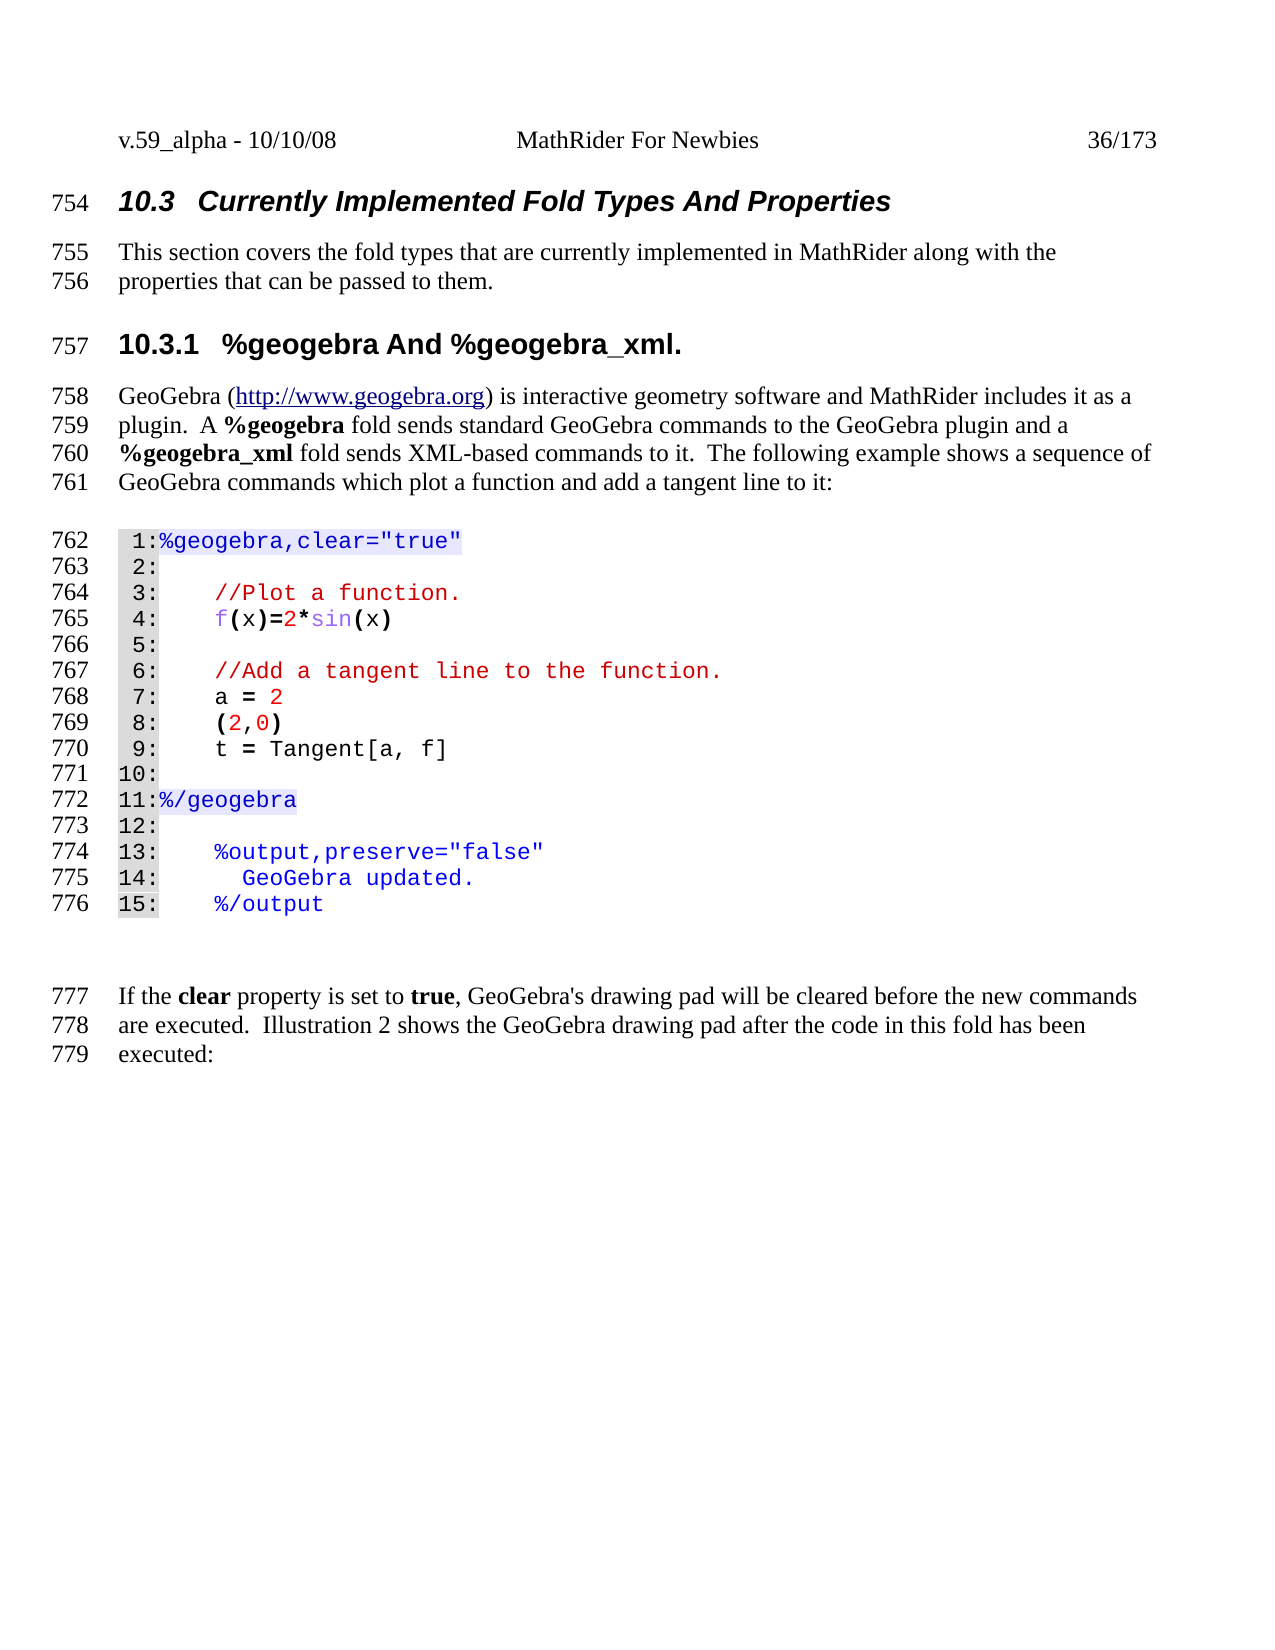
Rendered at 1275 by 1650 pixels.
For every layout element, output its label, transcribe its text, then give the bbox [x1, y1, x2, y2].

text 9: t = Tangent[a, f] [118, 737, 1157, 763]
text 7: a = 2 [118, 685, 1157, 711]
text This section covers the fold types that are currently implemented in MathRider along with the properties that can be passed to them. [118, 237, 1157, 295]
text 14: GeoGebra updated. [118, 867, 1157, 892]
text If the clear property is set to true, GeoGebra's drawing pad will be cleared before the new commands are executed. Illustration 2 shows the GeoGebra drawing pad after the code in this fold has been executed: [118, 981, 1157, 1068]
text 2: [118, 555, 1157, 581]
subtitle Currently Implemented Fold Types And Properties [118, 184, 1157, 217]
text 3: //Plot a function. [118, 581, 1157, 607]
text 11:%/geogebra [118, 789, 1157, 815]
subtitle %geogebra And %geogebra_xml. [118, 327, 1157, 361]
text GeoGebra (http://www.geogebra.org) is interactive geometry software and MathRider includes it as a plugin. A %geogebra fold sends standard GeoGebra commands to the GeoGebra plugin and a %geogebra_xml fold sends XML-based commands to it. The following example shows a sequence of GeoGebra commands which plot a function and add a tangent line to it: [118, 381, 1157, 496]
text 12: [118, 815, 1157, 841]
text 10: [118, 763, 1157, 789]
text 4: f(x)=2*sin(x) [118, 607, 1157, 633]
text 6: //Add a tangent line to the function. [118, 659, 1157, 685]
text 15: %/output [118, 892, 1157, 918]
text 8: (2,0) [118, 711, 1157, 737]
text 13: %output,preserve="false" [118, 841, 1157, 867]
text 5: [118, 633, 1157, 659]
text 1:%geogebra,clear="true" [118, 529, 1157, 555]
